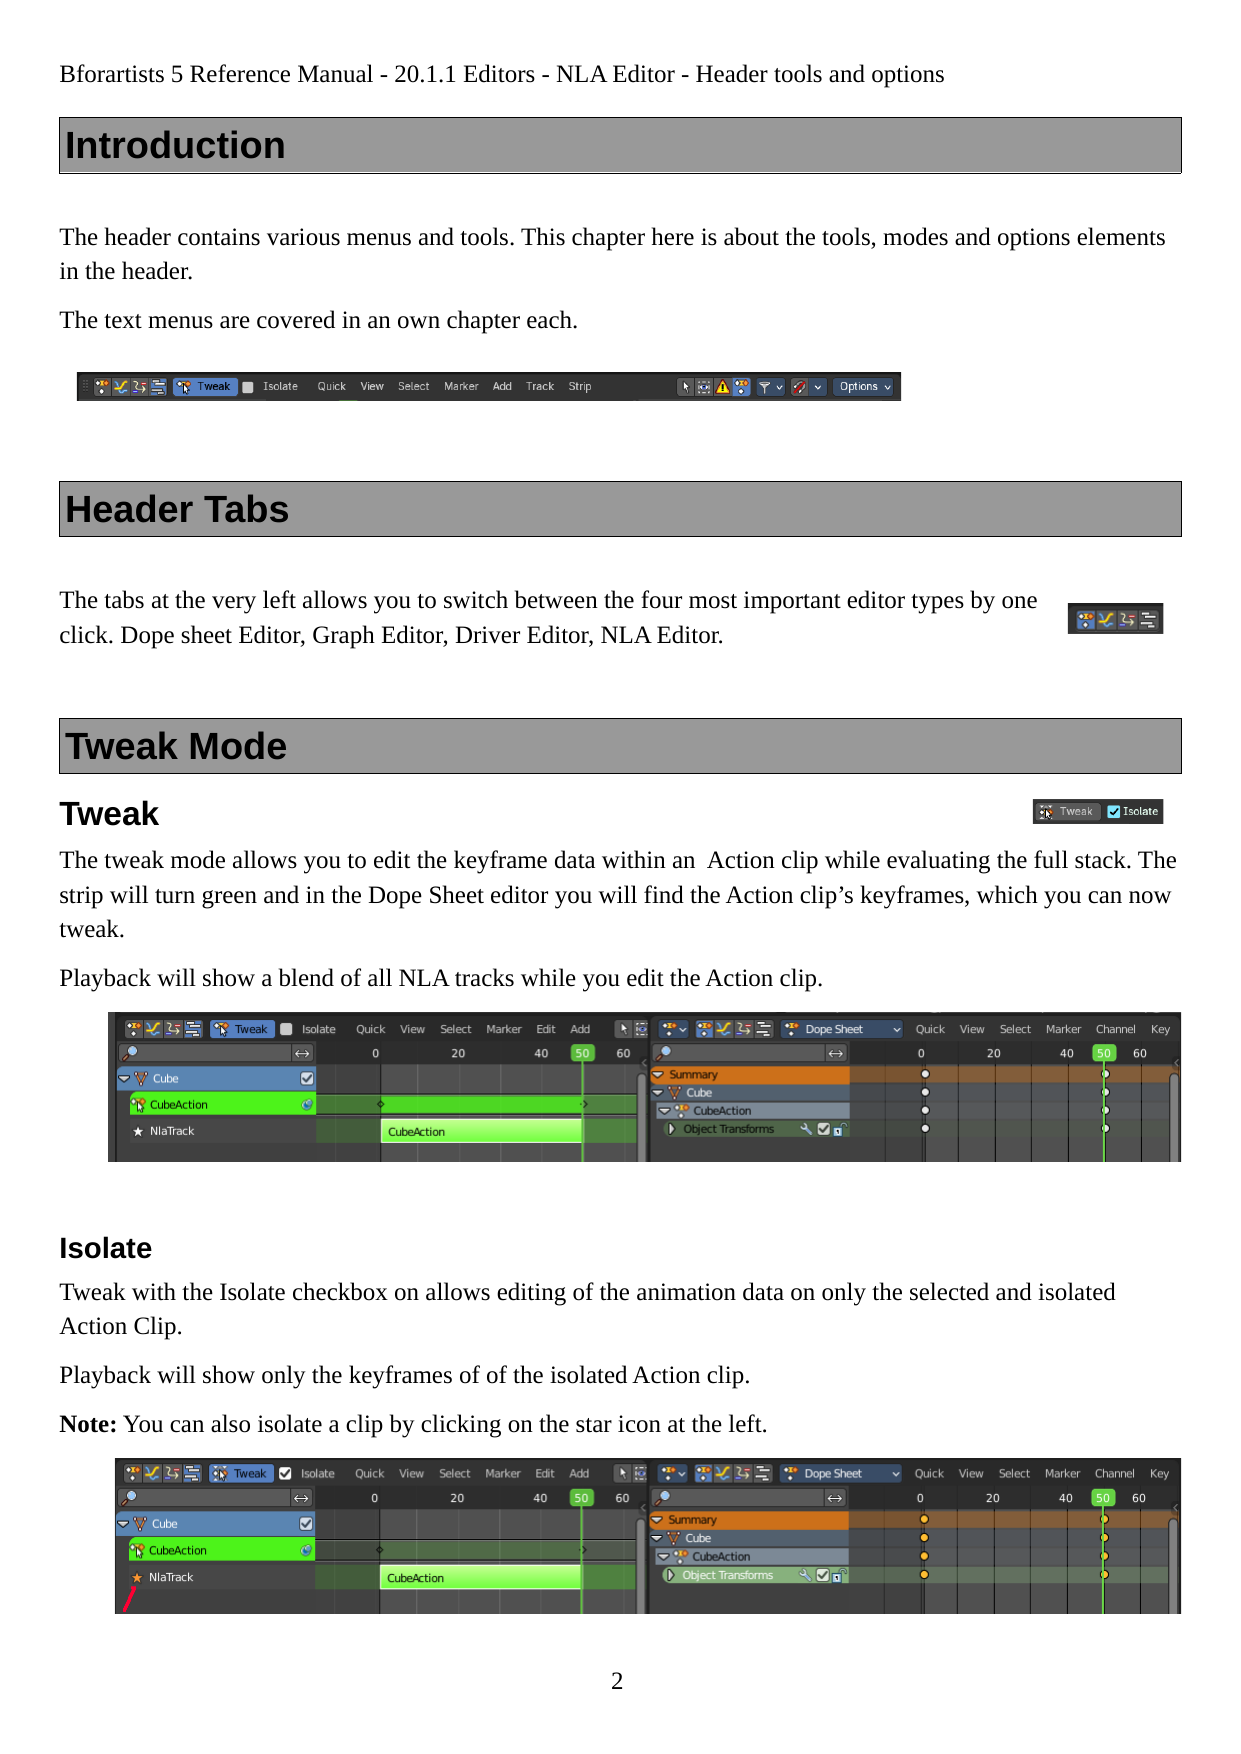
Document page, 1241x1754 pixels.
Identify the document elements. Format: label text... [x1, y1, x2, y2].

text Playback will show only the keyframes of of the isolated Action clip. [59, 1361, 1181, 1389]
picture [76, 372, 902, 401]
text Tweak with the Isolate checkbox on allows editing of the animation data on only the selected and isolated Action Clip. [59, 1277, 1181, 1340]
text Playback will show a blend of all NLA tracks while you edit the Action clip. [59, 963, 1181, 992]
picture [114, 1458, 1182, 1614]
text The tabs at the very left allows you to switch between the four most important editor types by one click. Dope sheet Editor, Graph Editor, Driver Editor, NLA Editor. [59, 586, 1181, 649]
subtitle Isolate [59, 1231, 1181, 1264]
picture [1032, 799, 1164, 824]
text The tweak mode allows you to edit the keyframe data within an Action clip while evaluating the full stack. The strip will turn green and in the Dope Sheet editor you will find the Action clip’s keyframes, which you can now tweak. [59, 845, 1181, 943]
text The header contains various menus and tools. This chapter here is about the tools, modes and options elements in the header. [59, 222, 1181, 285]
text The text menus are covered in an own chapter each. [59, 305, 1181, 334]
picture [108, 1012, 1182, 1162]
table_header Introduction [60, 118, 1181, 172]
picture [1067, 603, 1164, 634]
subtitle Tweak [59, 794, 1181, 833]
text Note: You can also isolate a clip by clicking on the star icon at the left. [59, 1409, 1181, 1438]
table_header Header Tabs [60, 482, 1181, 536]
table_header Tweak Mode [60, 719, 1181, 773]
